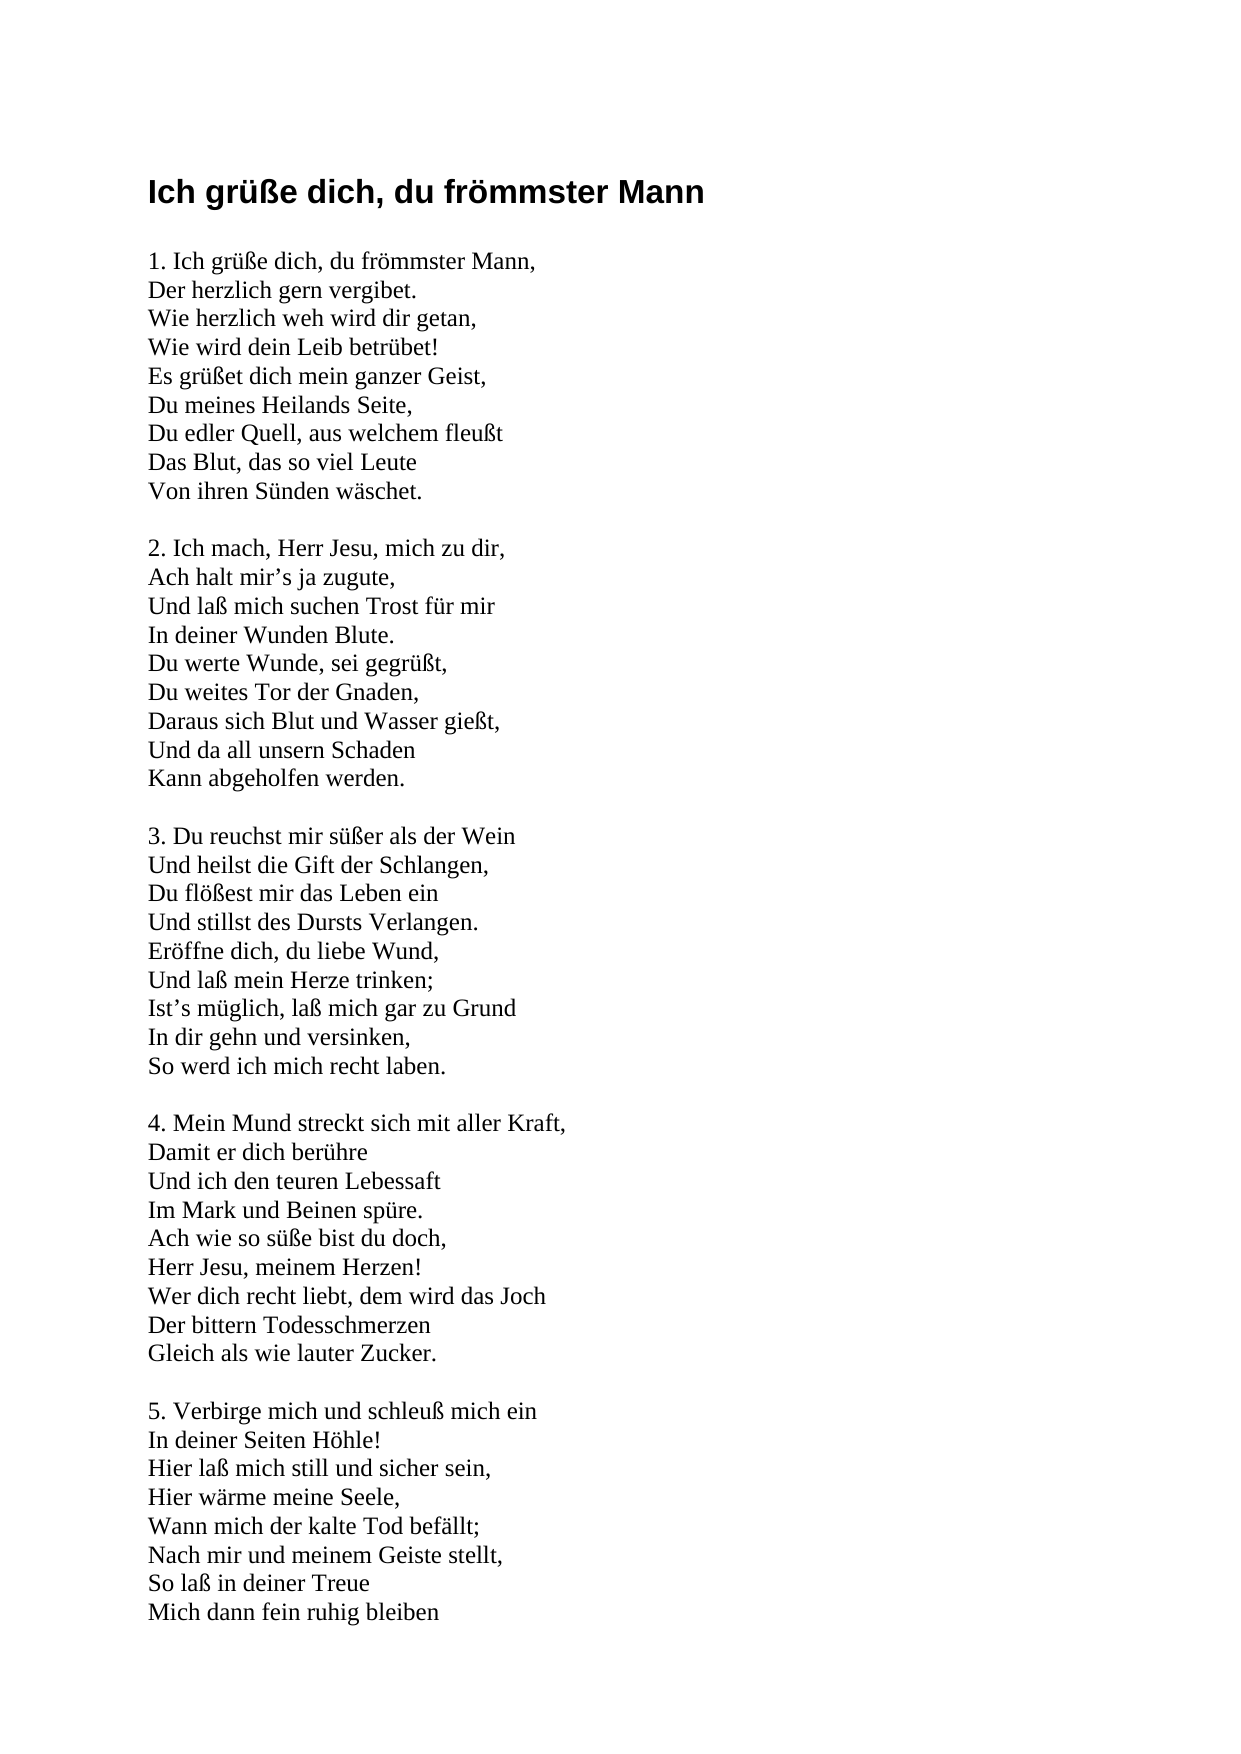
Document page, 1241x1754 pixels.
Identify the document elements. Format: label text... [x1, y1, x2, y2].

text Im Mark und Beinen spüre. [148, 1195, 1093, 1223]
text So laß in deiner Treue [148, 1568, 1093, 1597]
text Ist’s müglich, laß mich gar zu Grund [148, 993, 1093, 1022]
text Hier wärme meine Seele, [148, 1482, 1093, 1511]
text Nach mir und meinem Geiste stellt, [148, 1540, 1093, 1568]
text Es grüßet dich mein ganzer Geist, [148, 361, 1093, 390]
text Und stillst des Dursts Verlangen. [148, 907, 1093, 936]
text Mich dann fein ruhig bleiben [148, 1597, 1093, 1626]
text Ach halt mir’s ja zugute, [148, 562, 1093, 591]
text Du werte Wunde, sei gegrüßt, [148, 648, 1093, 677]
text 3. Du reuchst mir süßer als der Wein [148, 821, 1093, 850]
text Damit er dich berühre [148, 1137, 1093, 1166]
text 5. Verbirge mich und schleuß mich ein [148, 1396, 1093, 1425]
text Du flößest mir das Leben ein [148, 878, 1093, 907]
text Und da all unsern Schaden [148, 735, 1093, 763]
text 2. Ich mach, Herr Jesu, mich zu dir, [148, 533, 1093, 562]
text Daraus sich Blut und Wasser gießt, [148, 706, 1093, 735]
text Wie wird dein Leib betrübet! [148, 332, 1093, 361]
text 4. Mein Mund streckt sich mit aller Kraft, [148, 1108, 1093, 1137]
text Wie herzlich weh wird dir getan, [148, 303, 1093, 332]
text So werd ich mich recht laben. [148, 1051, 1093, 1080]
text Du meines Heilands Seite, [148, 390, 1093, 418]
text Der herzlich gern vergibet. [148, 275, 1093, 303]
text Kann abgeholfen werden. [148, 763, 1093, 792]
text Und laß mich suchen Trost für mir [148, 591, 1093, 620]
text Das Blut, das so viel Leute [148, 447, 1093, 476]
text Hier laß mich still und sicher sein, [148, 1453, 1093, 1482]
text Der bittern Todesschmerzen [148, 1310, 1093, 1338]
text Du edler Quell, aus welchem fleußt [148, 418, 1093, 447]
subtitle Ich grüße dich, du frömmster Mann [148, 173, 1093, 211]
text Wann mich der kalte Tod befällt; [148, 1511, 1093, 1540]
text Du weites Tor der Gnaden, [148, 677, 1093, 706]
text Ach wie so süße bist du doch, [148, 1223, 1093, 1252]
text In deiner Seiten Höhle! [148, 1425, 1093, 1453]
text Gleich als wie lauter Zucker. [148, 1338, 1093, 1367]
text Wer dich recht liebt, dem wird das Joch [148, 1281, 1093, 1310]
text Von ihren Sünden wäschet. [148, 476, 1093, 505]
text Und laß mein Herze trinken; [148, 965, 1093, 993]
text 1. Ich grüße dich, du frömmster Mann, [148, 246, 1093, 275]
text In dir gehn und versinken, [148, 1022, 1093, 1051]
text Herr Jesu, meinem Herzen! [148, 1252, 1093, 1281]
text In deiner Wunden Blute. [148, 620, 1093, 648]
text Und ich den teuren Lebessaft [148, 1166, 1093, 1195]
text Eröffne dich, du liebe Wund, [148, 936, 1093, 965]
text Und heilst die Gift der Schlangen, [148, 850, 1093, 878]
